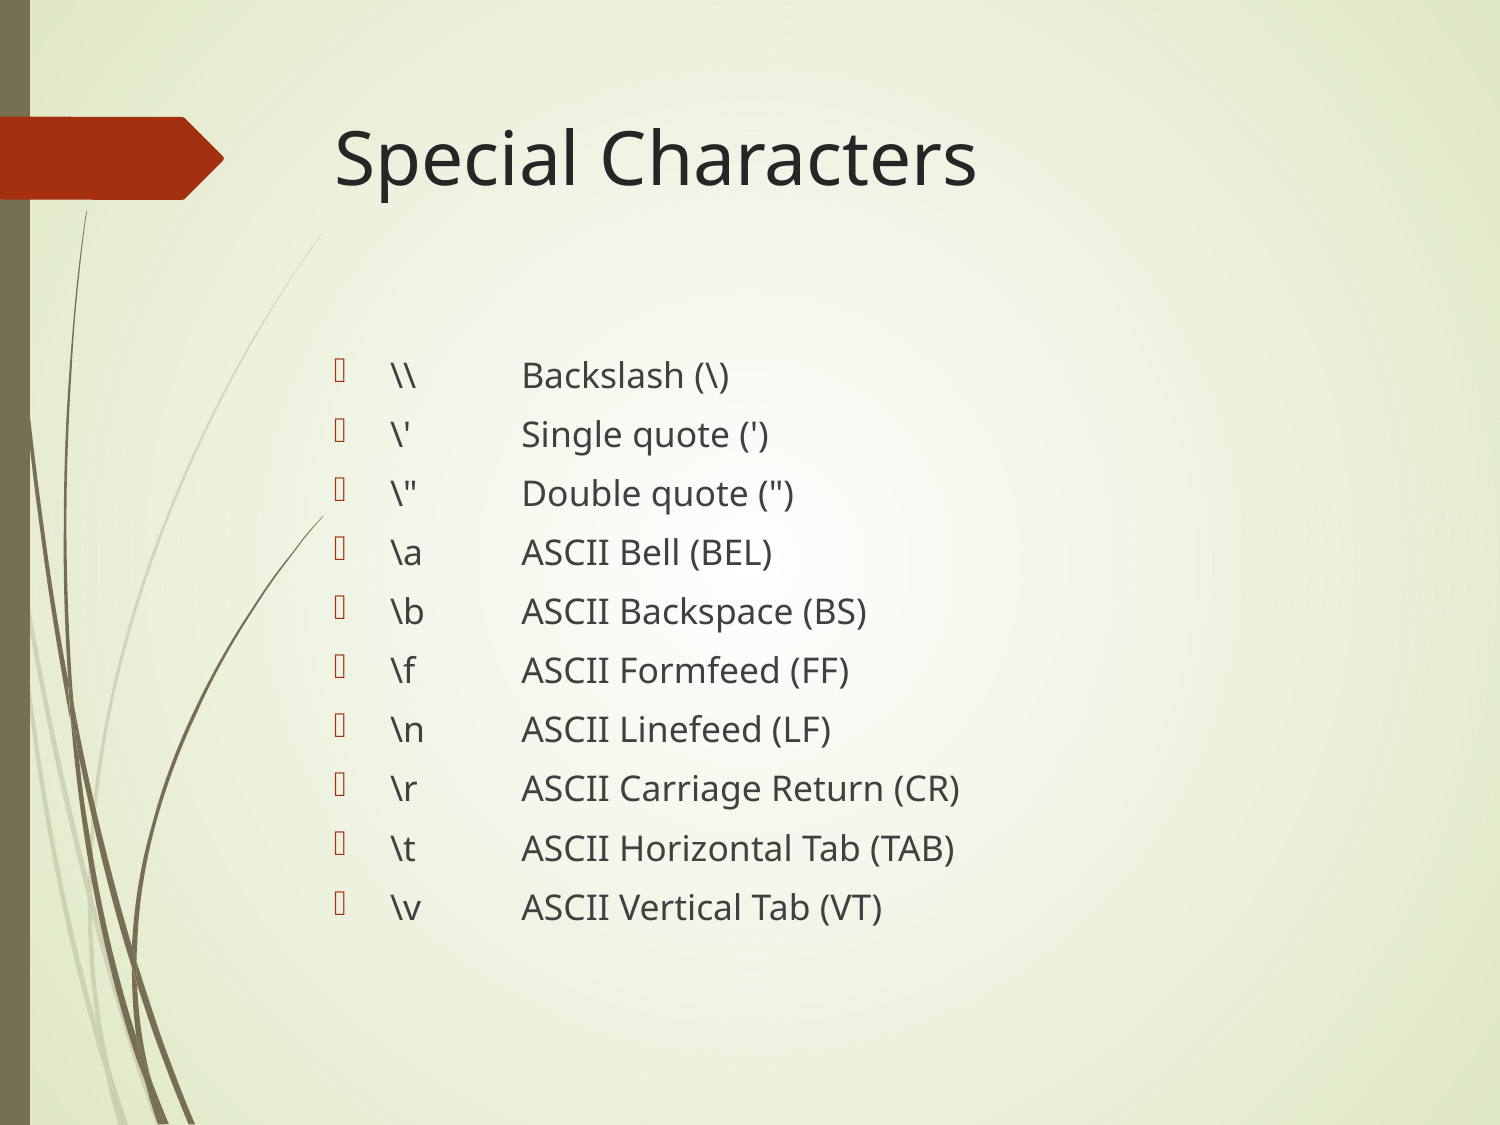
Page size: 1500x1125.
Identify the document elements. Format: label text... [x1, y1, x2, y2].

title Special Characters [319, 102, 1400, 313]
list \\ Backslash (\) \' Single quote (') \" Double quote (") \a ASCII Bell (BEL) \b ASCII Backspace (BS) \f ASCII Formfeed (FF) \n ASCII Linefeed (LF) \r ASCII Carriage Return (CR) \t ASCII Horizontal Tab (TAB) \v ASCII Vertical Tab (VT) [318, 350, 1401, 970]
